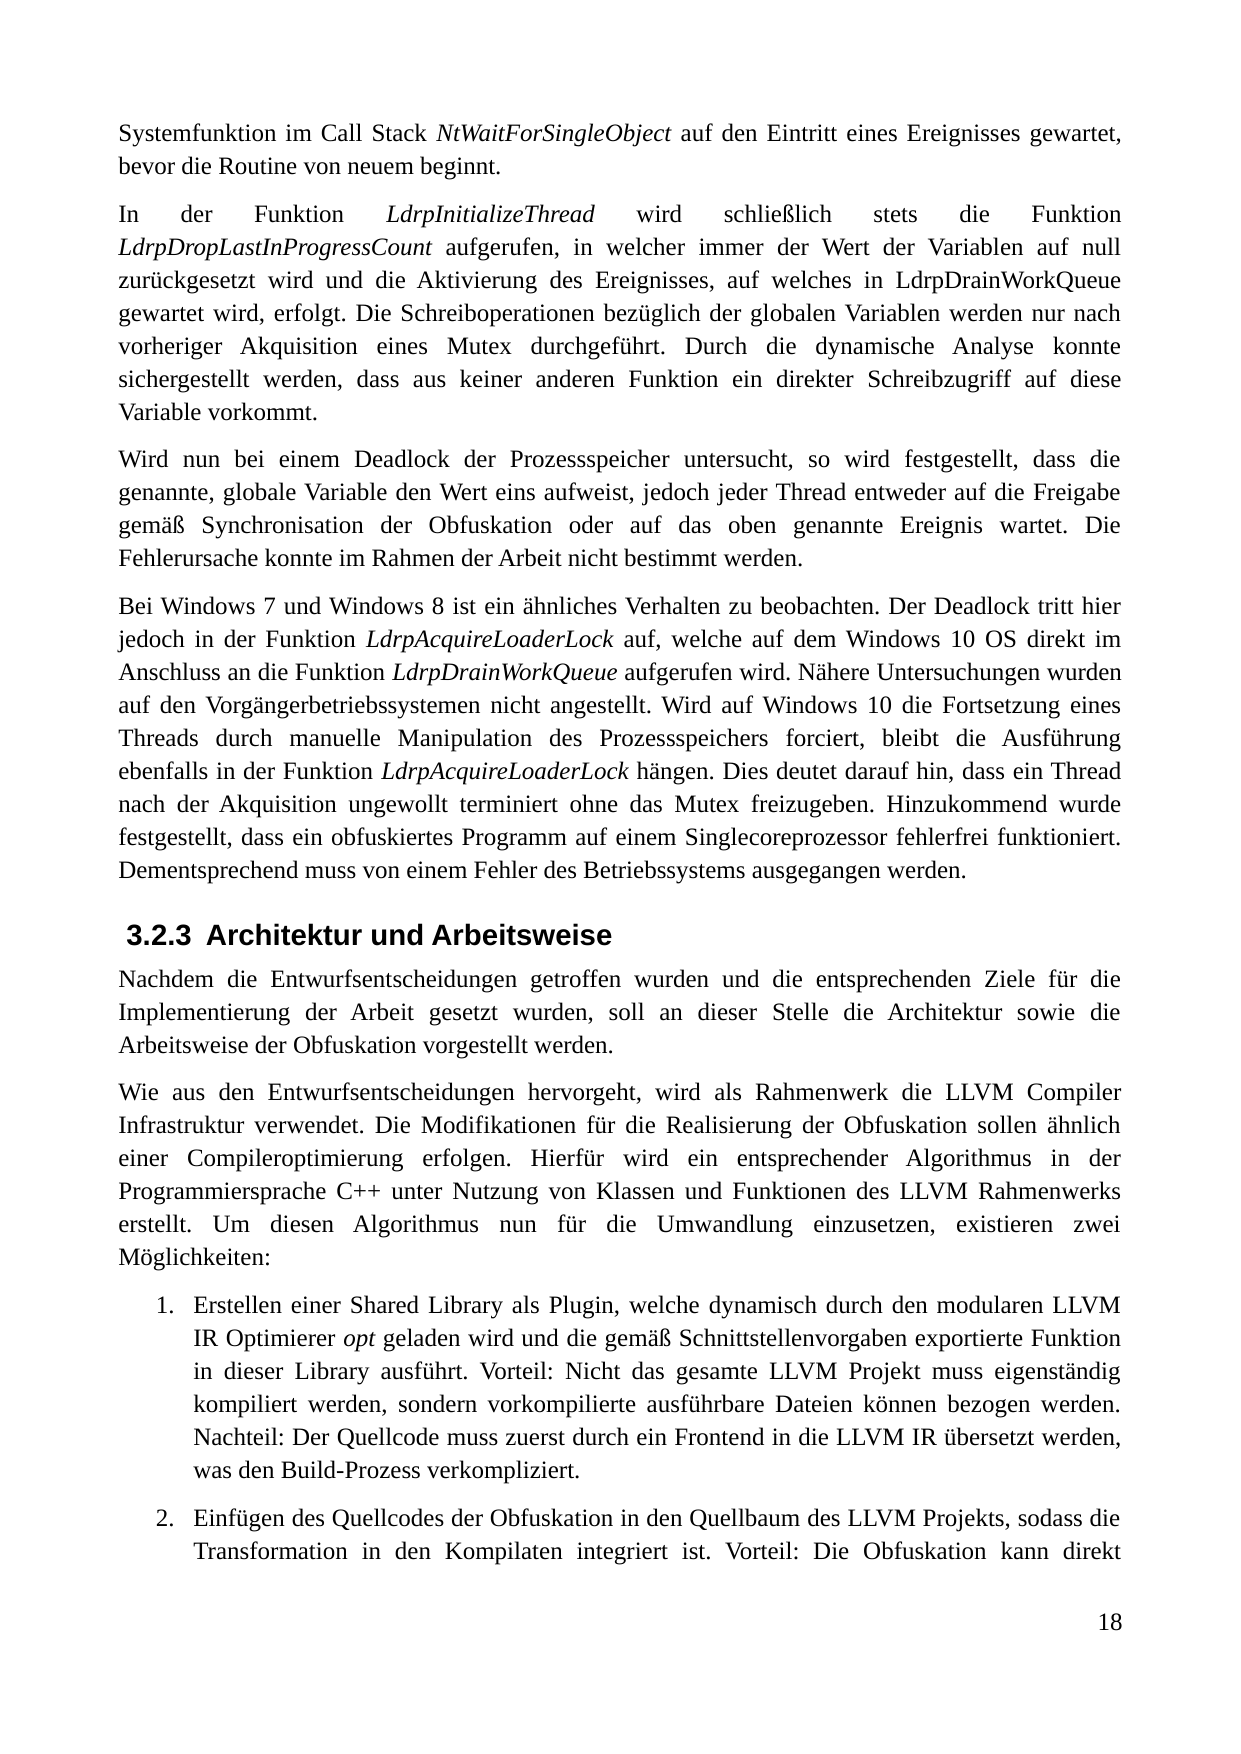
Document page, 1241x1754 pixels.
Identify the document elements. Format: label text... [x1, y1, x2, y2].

text In der Funktion LdrpInitializeThread wird schließlich stets die Funktion LdrpDropLastInProgressCount aufgerufen, in welcher immer der Wert der Variablen auf null zurückgesetzt wird und die Aktivierung des Ereignisses, auf welches in LdrpDrainWorkQueue gewartet wird, erfolgt. Die Schreiboperationen bezüglich der globalen Variablen werden nur nach vorheriger Akquisition eines Mutex durchgeführt. Durch die dynamische Analyse konnte sichergestellt werden, dass aus keiner anderen Funktion ein direkter Schreibzugriff auf diese Variable vorkommt. [118, 199, 1122, 426]
subtitle Architektur und Arbeitsweise [118, 917, 1122, 951]
list Erstellen einer Shared Library als Plugin, welche dynamisch durch den modularen LLVM IR Optimierer opt geladen wird und die gemäß Schnittstellenvorgaben exportierte Funktion in dieser Library ausführt. Vorteil: Nicht das gesamte LLVM Projekt muss eigenständig kompiliert werden, sondern vorkompilierte ausführbare Dateien können bezogen werden. Nachteil: Der Quellcode muss zuerst durch ein Frontend in die LLVM IR übersetzt werden, was den Build-Prozess verkompliziert. [156, 1290, 1122, 1484]
text Nachdem die Entwurfsentscheidungen getroffen wurden und die entsprechenden Ziele für die Implementierung der Arbeit gesetzt wurden, soll an dieser Stelle die Architektur sowie die Arbeitsweise der Obfuskation vorgestellt werden. [118, 964, 1122, 1058]
text Bei Windows 7 und Windows 8 ist ein ähnliches Verhalten zu beobachten. Der Deadlock tritt hier jedoch in der Funktion LdrpAcquireLoaderLock auf, welche auf dem Windows 10 OS direkt im Anschluss an die Funktion LdrpDrainWorkQueue aufgerufen wird. Nähere Untersuchungen wurden auf den Vorgängerbetriebssystemen nicht angestellt. Wird auf Windows 10 die Fortsetzung eines Threads durch manuelle Manipulation des Prozessspeichers forciert, bleibt die Ausführung ebenfalls in der Funktion LdrpAcquireLoaderLock hängen. Dies deutet darauf hin, dass ein Thread nach der Akquisition ungewollt terminiert ohne das Mutex freizugeben. Hinzukommend wurde festgestellt, dass ein obfuskiertes Programm auf einem Singlecoreprozessor fehlerfrei funktioniert. Dementsprechend muss von einem Fehler des Betriebssystems ausgegangen werden. [118, 591, 1122, 884]
text Systemfunktion im Call Stack NtWaitForSingleObject auf den Eintritt eines Ereignisses gewartet, bevor die Routine von neuem beginnt. [118, 118, 1122, 180]
text Wie aus den Entwurfsentscheidungen hervorgeht, wird als Rahmenwerk die LLVM Compiler Infrastruktur verwendet. Die Modifikationen für die Realisierung der Obfuskation sollen ähnlich einer Compileroptimierung erfolgen. Hierfür wird ein entsprechender Algorithmus in der Programmiersprache C++ unter Nutzung von Klassen und Funktionen des LLVM Rahmenwerks erstellt. Um diesen Algorithmus nun für die Umwandlung einzusetzen, existieren zwei Möglichkeiten: [118, 1077, 1122, 1271]
list Einfügen des Quellcodes der Obfuskation in den Quellbaum des LLVM Projekts, sodass die Transformation in den Kompilaten integriert ist. Vorteil: Die Obfuskation kann direkt [156, 1503, 1122, 1564]
text Wird nun bei einem Deadlock der Prozessspeicher untersucht, so wird festgestellt, dass die genannte, globale Variable den Wert eins aufweist, jedoch jeder Thread entweder auf die Freigabe gemäß Synchronisation der Obfuskation oder auf das oben genannte Ereignis wartet. Die Fehlerursache konnte im Rahmen der Arbeit nicht bestimmt werden. [118, 444, 1122, 572]
